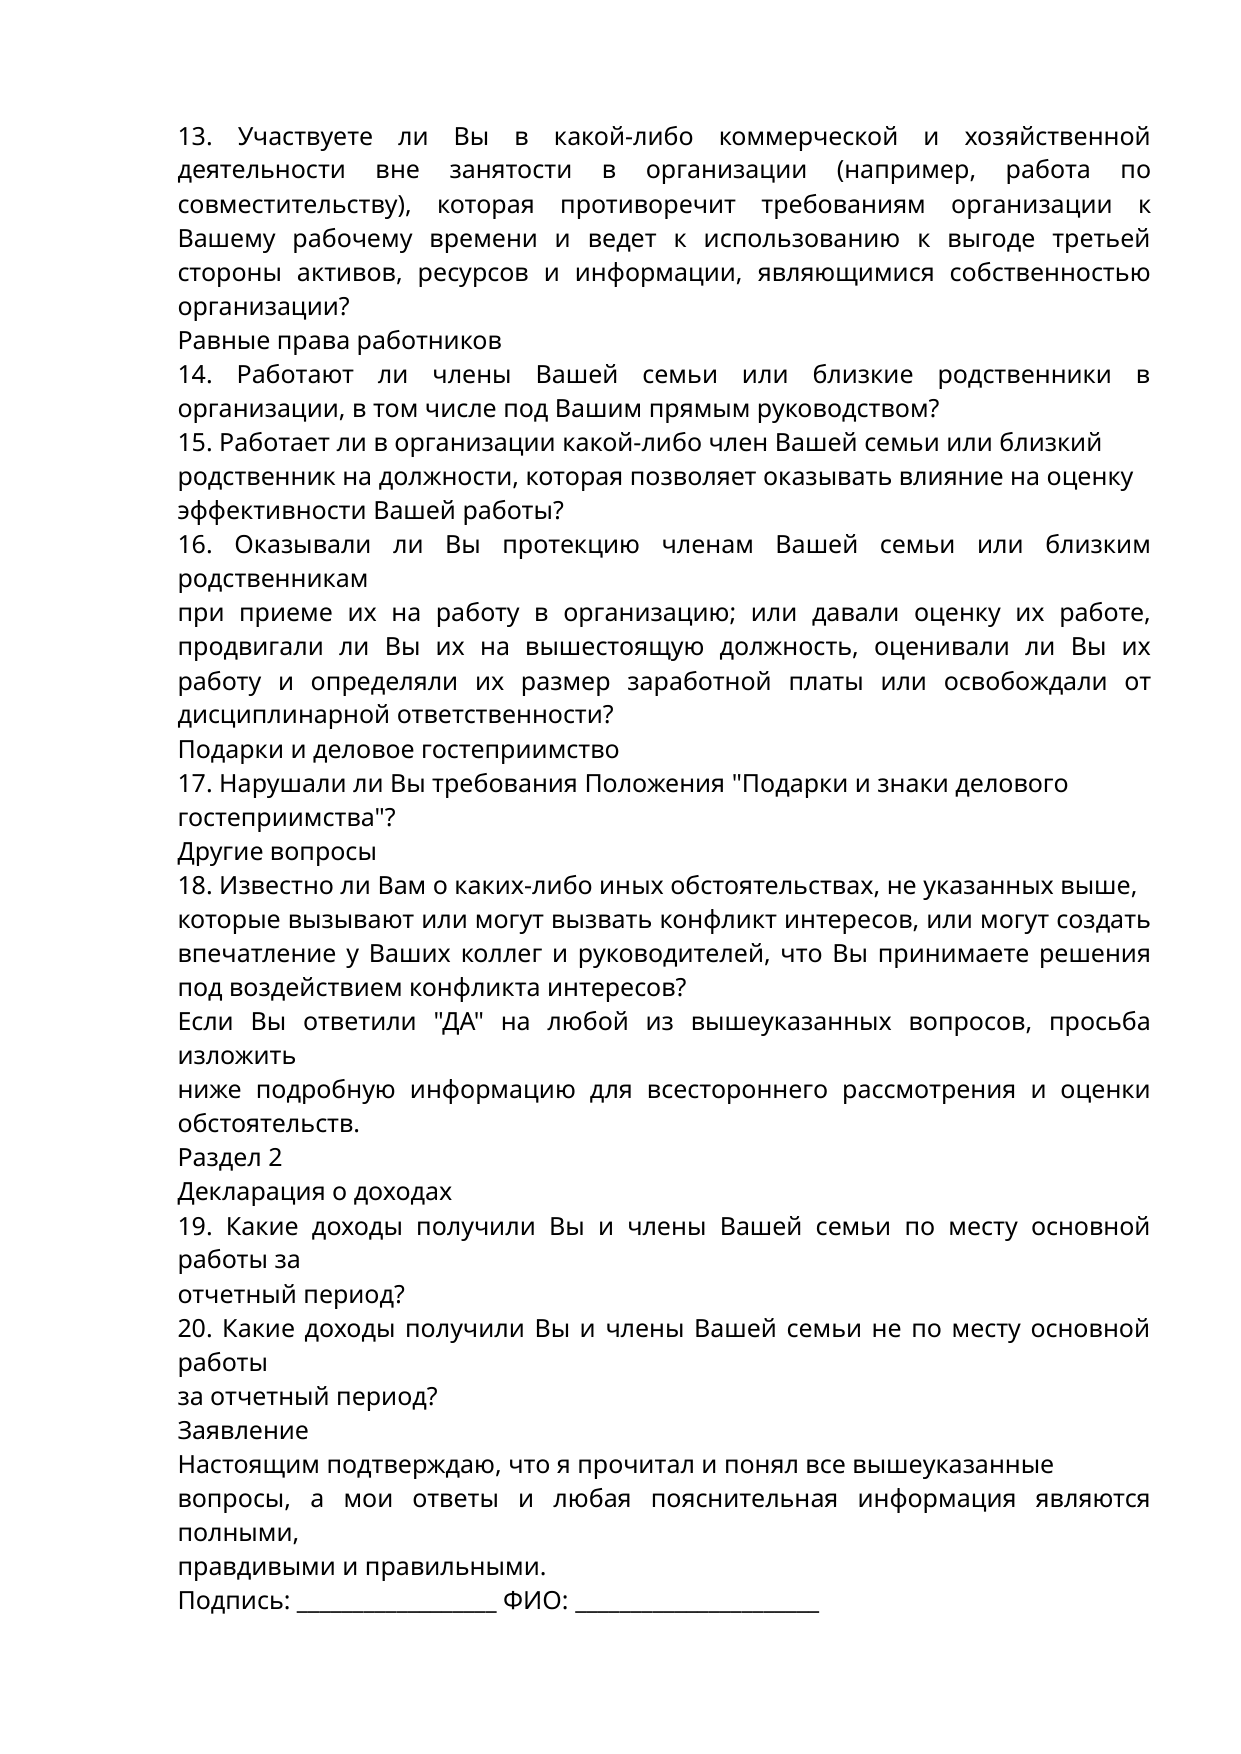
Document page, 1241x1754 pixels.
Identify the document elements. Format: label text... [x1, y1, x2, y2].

text 15. Работает ли в организации какой-либо член Вашей семьи или близкий [177, 425, 1152, 459]
text вопросы, а мои ответы и любая пояснительная информация являются полными, [177, 1481, 1152, 1549]
text гостеприимства"? [177, 799, 1152, 833]
text Заявление [177, 1412, 1152, 1447]
text Подарки и деловое гостеприимство [177, 731, 1152, 765]
text Декларация о доходах [177, 1174, 1152, 1208]
text Раздел 2 [177, 1140, 1152, 1174]
text за отчетный период? [177, 1378, 1152, 1412]
text 14. Работают ли члены Вашей семьи или близкие родственники в организации, в том числе под Вашим прямым руководством? [177, 357, 1152, 425]
text 18. Известно ли Вам о каких-либо иных обстоятельствах, не указанных выше, [177, 867, 1152, 902]
text Если Вы ответили "ДА" на любой из вышеуказанных вопросов, просьба изложить [177, 1004, 1152, 1072]
text Настоящим подтверждаю, что я прочитал и понял все вышеуказанные [177, 1447, 1152, 1481]
text Подпись: __________________ ФИО: ______________________ [177, 1583, 1152, 1617]
text которые вызывают или могут вызвать конфликт интересов, или могут создать впечатление у Ваших коллег и руководителей, что Вы принимаете решения под воздействием конфликта интересов? [177, 902, 1152, 1004]
text 20. Какие доходы получили Вы и члены Вашей семьи не по месту основной работы [177, 1310, 1152, 1378]
text родственник на должности, которая позволяет оказывать влияние на оценку [177, 459, 1152, 493]
text 17. Нарушали ли Вы требования Положения "Подарки и знаки делового [177, 765, 1152, 799]
text Равные права работников [177, 322, 1152, 357]
text 13. Участвуете ли Вы в какой-либо коммерческой и хозяйственной деятельности вне занятости в организации (например, работа по совместительству), которая противоречит требованиям организации к Вашему рабочему времени и ведет к использованию к выгоде третьей стороны активов, ресурсов и информации, являющимися собственностью организации? [177, 118, 1152, 322]
text эффективности Вашей работы? [177, 493, 1152, 527]
text ниже подробную информацию для всестороннего рассмотрения и оценки обстоятельств. [177, 1072, 1152, 1140]
text 16. Оказывали ли Вы протекцию членам Вашей семьи или близким родственникам [177, 527, 1152, 595]
text отчетный период? [177, 1276, 1152, 1310]
text Другие вопросы [177, 833, 1152, 867]
text правдивыми и правильными. [177, 1549, 1152, 1583]
text 19. Какие доходы получили Вы и члены Вашей семьи по месту основной работы за [177, 1208, 1152, 1276]
text при приеме их на работу в организацию; или давали оценку их работе, продвигали ли Вы их на вышестоящую должность, оценивали ли Вы их работу и определяли их размер заработной платы или освобождали от дисциплинарной ответственности? [177, 595, 1152, 731]
